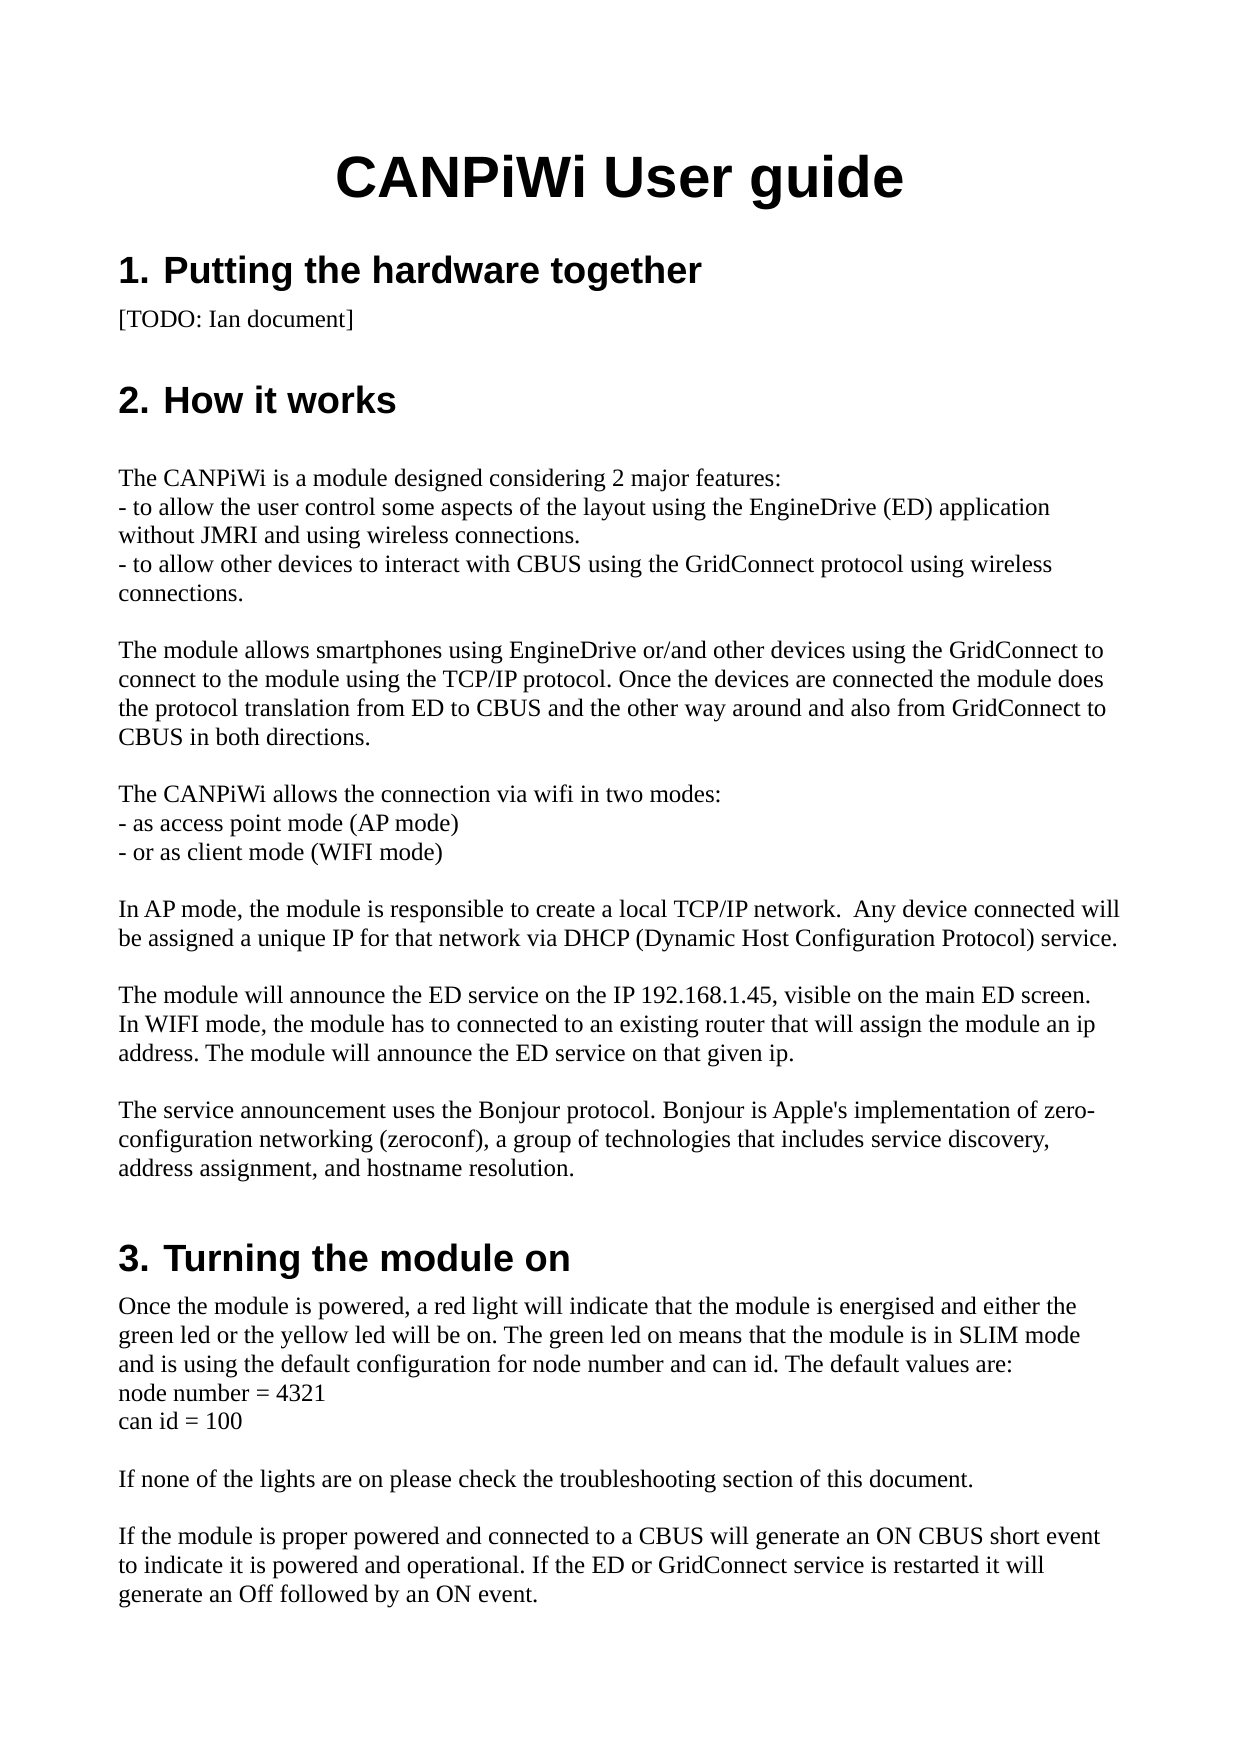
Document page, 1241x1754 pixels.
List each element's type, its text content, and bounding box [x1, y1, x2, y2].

text In WIFI mode, the module has to connected to an existing router that will assign the module an ip address. The module will announce the ED service on that given ip. [118, 1009, 1122, 1067]
subtitle Putting the hardware together [118, 248, 1122, 291]
text - to allow the user control some aspects of the layout using the EngineDrive (ED) application without JMRI and using wireless connections. [118, 492, 1122, 549]
subtitle How it works [118, 378, 1122, 422]
text The CANPiWi is a module designed considering 2 major features: [118, 463, 1122, 492]
text In AP mode, the module is responsible to create a local TCP/IP network. Any device connected will be assigned a unique IP for that network via DHCP (Dynamic Host Configuration Protocol) service. [118, 894, 1122, 952]
text node number = 4321 [118, 1378, 1122, 1406]
text - or as client mode (WIFI mode) [118, 837, 1122, 865]
text - to allow other devices to interact with CBUS using the GridConnect protocol using wireless connections. [118, 549, 1122, 607]
subtitle Turning the module on [118, 1235, 1122, 1279]
text If the module is proper powered and connected to a CBUS will generate an ON CBUS short event to indicate it is powered and operational. If the ED or GridConnect service is restarted it will generate an Off followed by an ON event. [118, 1521, 1122, 1608]
text If none of the lights are on please check the troubleshooting section of this document. [118, 1464, 1122, 1493]
text The module will announce the ED service on the IP 192.168.1.45, visible on the main ED screen. [118, 980, 1122, 1009]
text Once the module is powered, a red light will indicate that the module is energised and either the green led or the yellow led will be on. The green led on means that the module is in SLIM mode and is using the default configuration for node number and can id. The default values are: [118, 1291, 1122, 1378]
text The CANPiWi allows the connection via wifi in two modes: [118, 779, 1122, 808]
text The service announcement uses the Bonjour protocol. Bonjour is Apple's implementation of zero-configuration networking (zeroconf), a group of technologies that includes service discovery, address assignment, and hostname resolution. [118, 1095, 1122, 1182]
text - as access point mode (AP mode) [118, 808, 1122, 837]
text can id = 100 [118, 1406, 1122, 1435]
text [TODO: Ian document] [118, 304, 1122, 333]
title CANPiWi User guide [118, 143, 1122, 210]
text The module allows smartphones using EngineDrive or/and other devices using the GridConnect to connect to the module using the TCP/IP protocol. Once the devices are connected the module does the protocol translation from ED to CBUS and the other way around and also from GridConnect to CBUS in both directions. [118, 635, 1122, 750]
